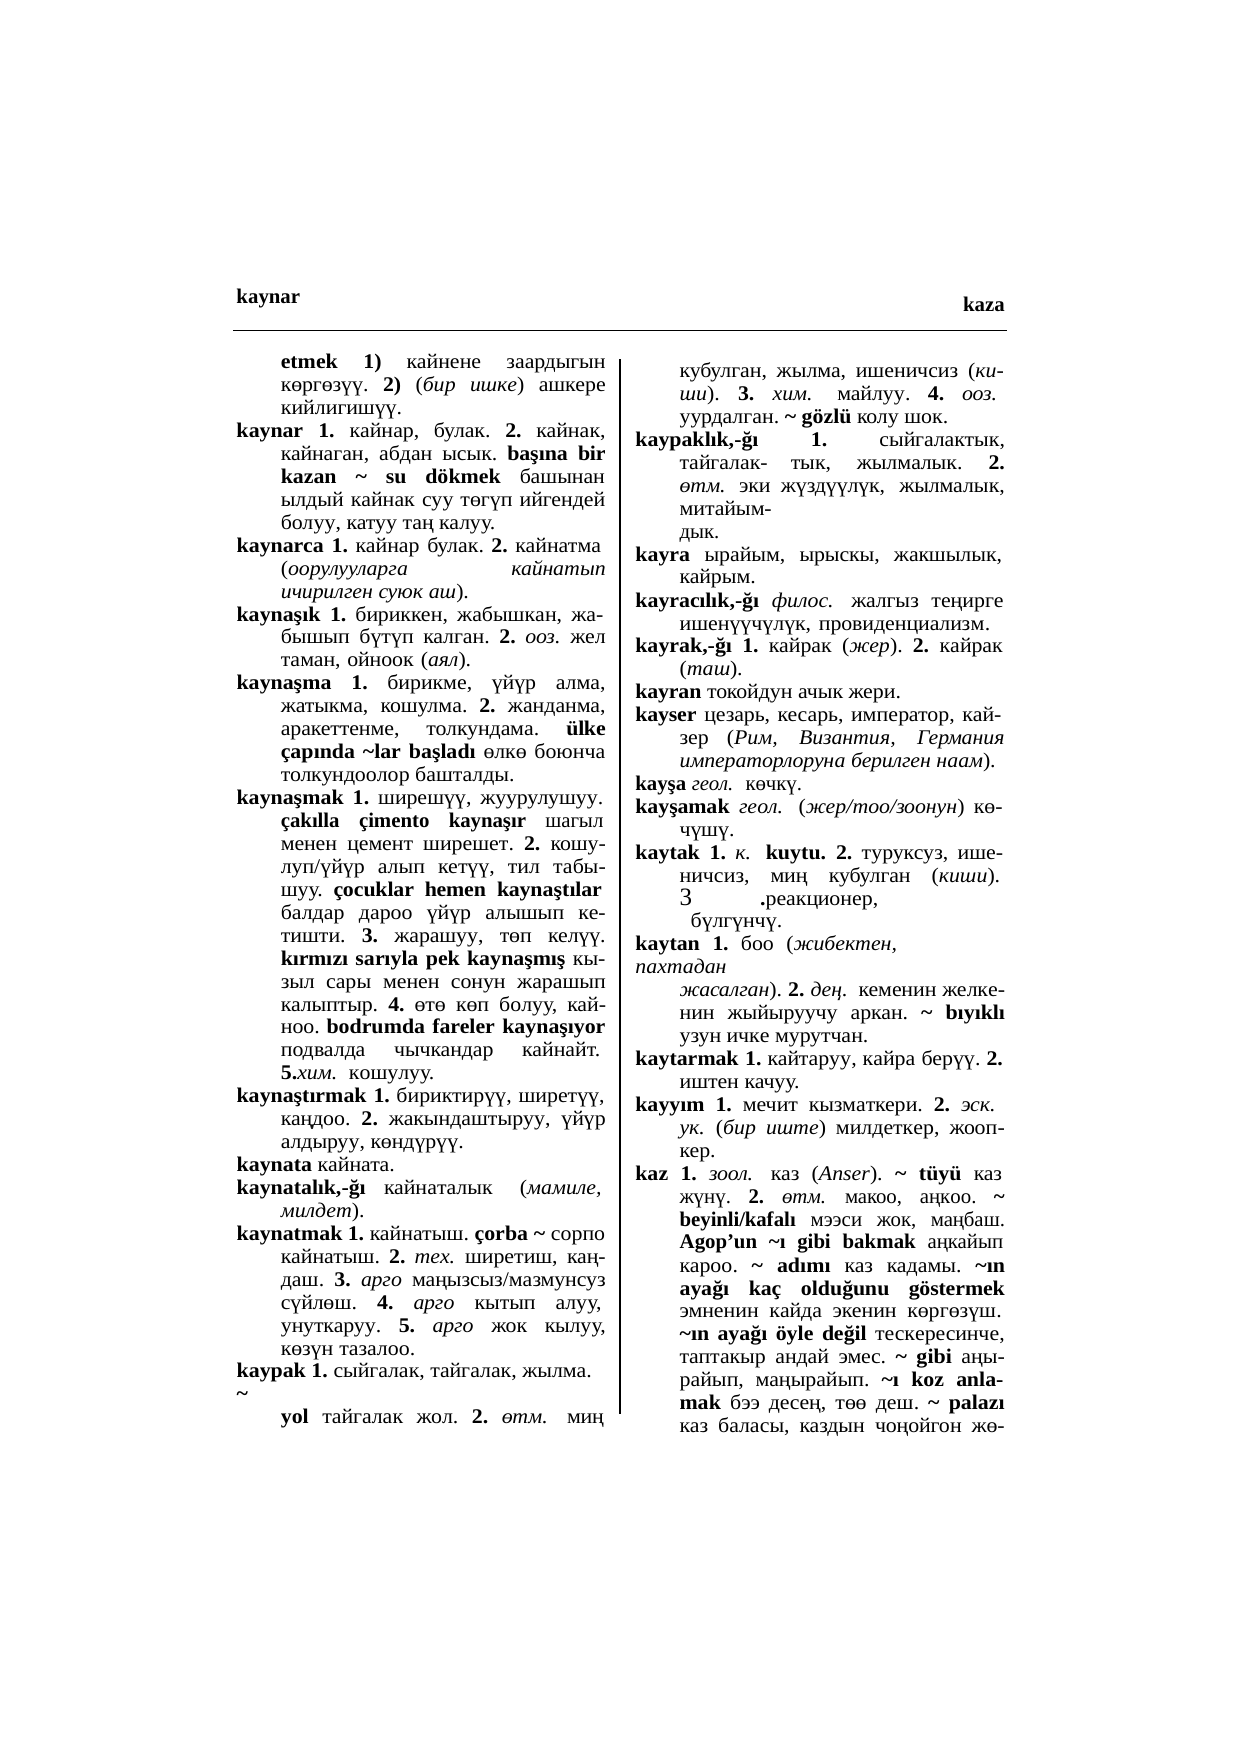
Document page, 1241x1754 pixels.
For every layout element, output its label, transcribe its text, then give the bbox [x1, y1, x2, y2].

text kaynar 1. кайнар, булак. 2. кайнак, кайнаган, абдан ысык. başına bir kazan ~ su dökmek башынан [236, 419, 606, 488]
text 5.хим. кошулуу. [281, 1061, 437, 1084]
text kaynaşmak 1. ширешүү, жуурулушуу. [236, 786, 606, 809]
text kaz 1. зоол. каз (Anser). ~ tüyü каз [635, 1162, 1005, 1185]
text kayra ырайым, ырыскы, жакшылык, кайрым. [635, 543, 1046, 588]
text kaytarmak 1. кайтаруу, кайра берүү. 2. [635, 1047, 1005, 1070]
text дык. [679, 520, 722, 543]
text kaza [961, 292, 1007, 316]
text ылдый кайнак суу төгүп ийгендей болуу, катуу таң калуу. [281, 488, 605, 534]
text зыл сары менен сонун жарашып калыптыр. 4. өтө көп болуу, кай- ноо. bodrumda fareler kaynaşıyor [281, 970, 606, 1038]
text yol тайгалак жол. 2. өтм. миң [281, 1405, 606, 1428]
text kaynarca 1. кайнар булак. 2. кайнатма [236, 534, 606, 557]
list .реакционер, бүлгүнчү. [679, 887, 908, 932]
text kayşamak геол. (жер/тоо/зоонун) кө- чүшү. [635, 795, 1008, 841]
text толкундоолор башталды. [281, 763, 517, 786]
text бышып бүтүп калган. 2. ооз. жел таман, ойноок (аял). [281, 626, 605, 671]
text kayrak,-ğı 1. кайрак (жер). 2. кайрак [635, 634, 1026, 657]
text kaypaklık,-ğı 1. сыйгалактык, тайгалак- тык, жылмалык. 2. өтм. эки жүздүүлүк, жылмалык, митайым- [635, 428, 1005, 520]
text унуткаруу. 5. арго жок кылуу, көзүн тазалоо. [281, 1314, 606, 1359]
text жүнү. 2. өтм. макоо, аңкоо. ~ beyinli/kafalı мээси жок, маңбаш. Agop’un ~ı gibi bakmak аңкайып [679, 1185, 1005, 1253]
text подвалда чычкандар кайнайт. [281, 1038, 606, 1061]
text иштен качуу. [679, 1070, 803, 1093]
text kaynatmak 1. кайнатыш. çorba ~ сорпо [236, 1222, 606, 1245]
text ничсиз, миң кубулган (киши). [679, 864, 1004, 887]
text кароо. ~ adımı каз кадамы. ~ın ayağı kaç olduğunu göstermek эмненин кайда экенин көргөзүш. [679, 1254, 1005, 1322]
text kayracılık,-ğı филос. жалгыз теңирге ишенүүчүлүк, провиденциализм. [635, 589, 1065, 634]
text kaynatalık,-ğı кайнаталык (мамиле, [236, 1176, 606, 1199]
text kaynaşık 1. бириккен, жабышкан, жа- [236, 603, 606, 626]
text kaynar [236, 284, 300, 308]
text жатыкма, кошулма. 2. жанданма, аракеттенме, толкундама. ülke çapında ~lar başladı өлкө боюнча [281, 694, 606, 763]
text kayşa геол. көчкү. [635, 772, 1034, 795]
text kayran токойдун ачык жери. [635, 680, 1026, 703]
text ук. (бир иште) милдеткер, жооп- кер. [679, 1116, 1004, 1162]
text çakılla çimento kaynaşır шагыл [281, 809, 605, 832]
text зер (Рим, Византия, Германия императорлоруна берилген наам). [679, 726, 1004, 772]
text (оорулууларга кайнатып ичирилген суюк аш). [281, 557, 606, 603]
text kaynaştırmak 1. бириктирүү, ширетүү, [236, 1084, 606, 1107]
text mak бээ десең, төө деш. ~ palazı каз баласы, каздын чоңойгон жө- [679, 1391, 1005, 1437]
text kaynaşma 1. бирикме, үйүр алма, [236, 671, 606, 694]
text ~ın ayağı öyle değil тескересинче, таптакыр андай эмес. ~ gibi аңы- райып, маңырайып. ~ı koz anla- [679, 1322, 1005, 1391]
text кайнатыш. 2. тех. ширетиш, каң- даш. 3. арго маңызсыз/мазмунсуз сүйлөш. 4. арго кытып алуу, [281, 1245, 606, 1314]
text kaytan 1. боо (жибектен, пахтадан [635, 932, 1005, 978]
text милдет). [281, 1199, 364, 1222]
text (таш). [679, 657, 745, 680]
text менен цемент ширешет. 2. кошу- луп/үйүр алып кетүү, тил табы- шуу. çocuklar hemen kaynaştılar [281, 832, 606, 901]
text kaypak 1. сыйгалак, тайгалак, жылма. ~ [236, 1359, 606, 1405]
text жасалган). 2. дең. кеменин желке- нин жыйыруучу аркан. ~ bıyıklı узун ичке мурутчан. [679, 978, 1005, 1047]
text kayser цезарь, кесарь, император, кай- [635, 703, 1005, 726]
text kaytak 1. к. kuytu. 2. туруксуз, ише- [635, 841, 1065, 864]
text кубулган, жылма, ишеничсиз (ки- ши). 3. хим. майлуу. 4. ооз. уурдалган. ~ gözlü колу шок. [679, 359, 1008, 428]
text kayyım 1. мечит кызматкери. 2. эск. [635, 1093, 1033, 1116]
text балдар дароо үйүр алышып ке- тишти. 3. жарашуу, төп келүү. kırmızı sarıyla pek kaynaşmış кы- [281, 901, 606, 969]
text kaynata кайната. [236, 1153, 606, 1176]
text каңдоо. 2. жакындаштыруу, үйүр алдыруу, көндүрүү. [281, 1107, 606, 1153]
text etmek 1) кайнене заардыгын көргөзүү. 2) (бир ишке) ашкере кийлигишүү. [281, 350, 606, 419]
